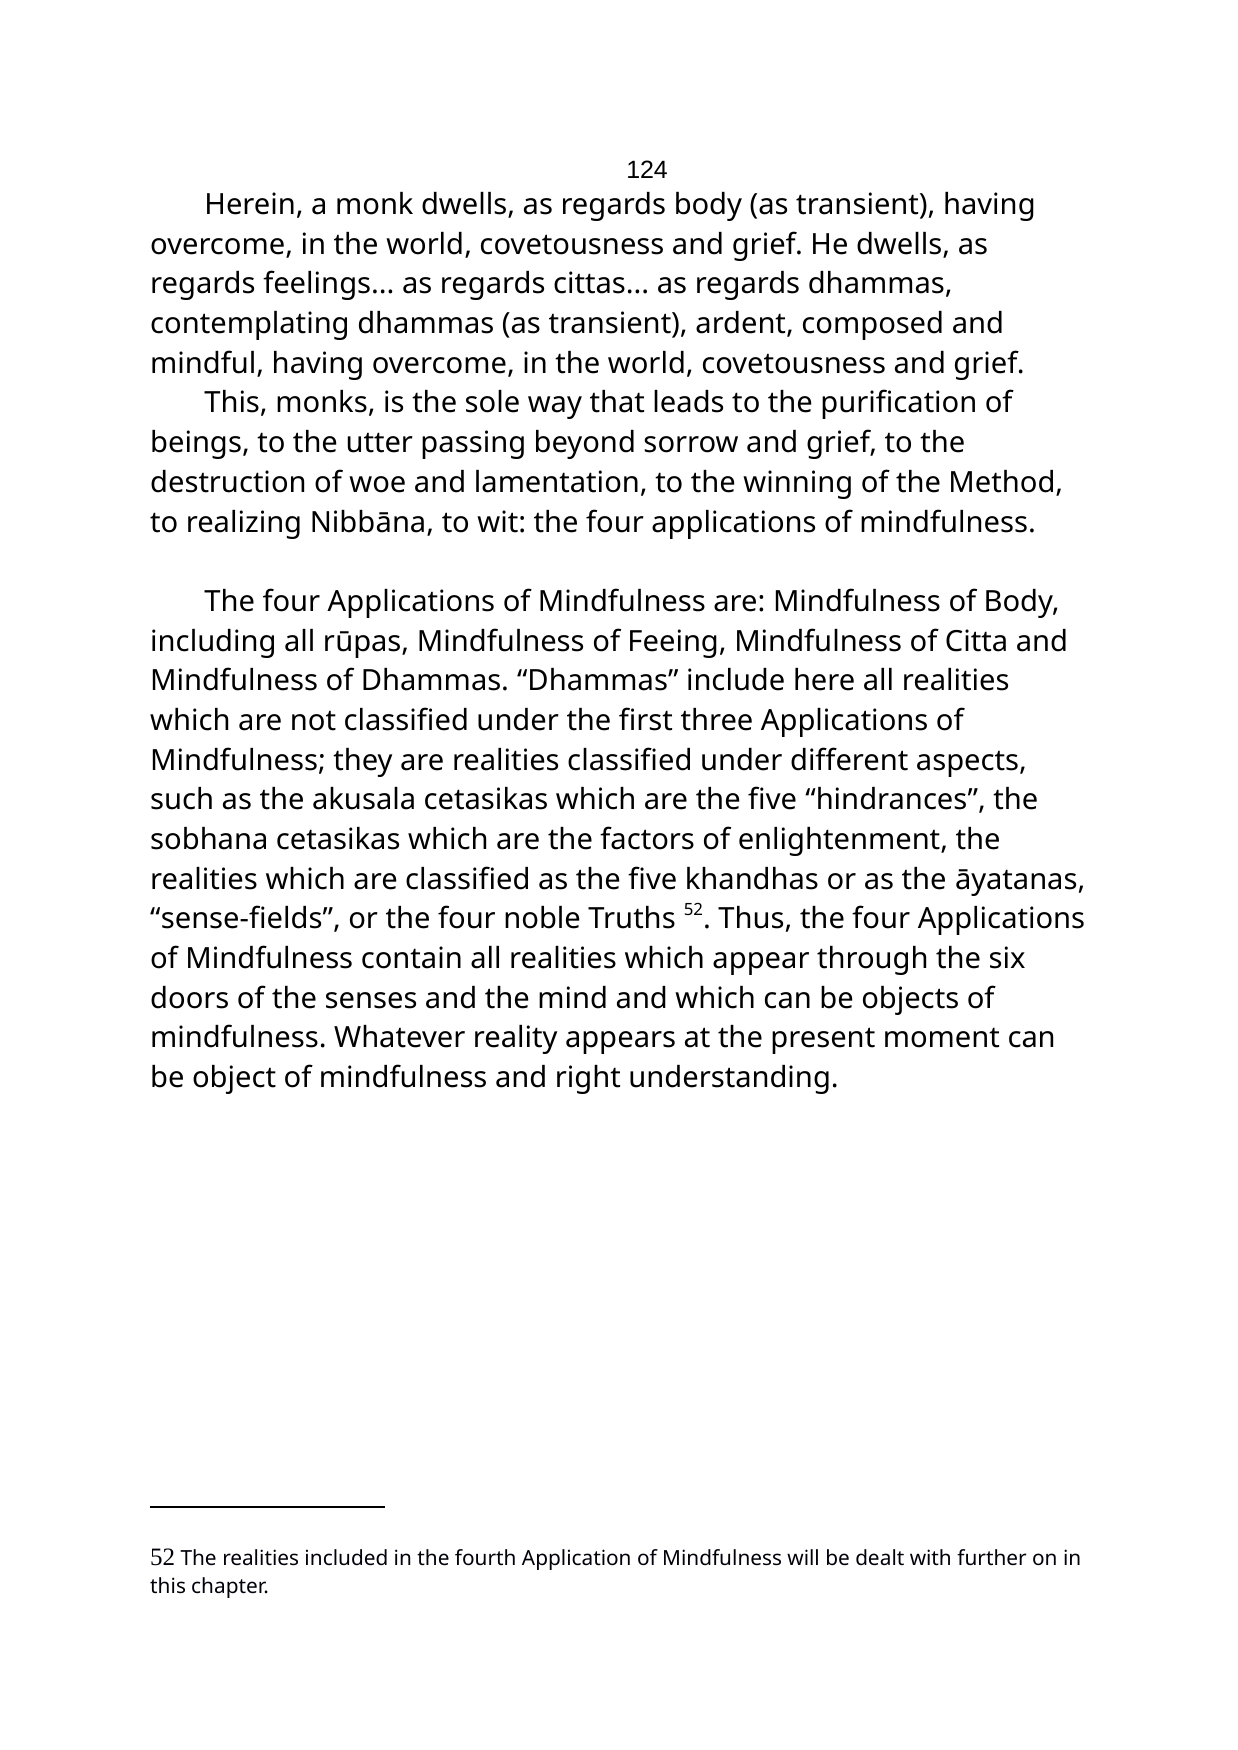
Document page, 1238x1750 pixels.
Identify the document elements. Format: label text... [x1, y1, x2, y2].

text The four Applications of Mindfulness are: Mindfulness of Body, including all rūpas, Mindfulness of Feeing, Mindfulness of Citta and Mindfulness of Dhammas. “Dhammas” include here all realities which are not classified under the first three Applications of Mindfulness; they are realities classified under different aspects, such as the akusala cetasikas which are the five “hindrances”, the sobhana cetasikas which are the factors of enlightenment, the realities which are classified as the five khandhas or as the āyatanas, “sense-fields”, or the four noble Truths . Thus, the four Applications of Mindfulness contain all realities which appear through the six doors of the senses and the mind and which can be objects of mindfulness. Whatever reality appears at the present moment can be object of mindfulness and right understanding. [150, 580, 1087, 1096]
text The realities included in the fourth Application of Mindfulness will be dealt with further on in this chapter. [150, 1542, 1087, 1600]
text Herein, a monk dwells, as regards body (as transient), having overcome, in the world, covetousness and grief. He dwells, as regards feelings... as regards cittas... as regards dhammas, contemplating dhammas (as transient), ardent, composed and mindful, having overcome, in the world, covetousness and grief. [150, 183, 1087, 382]
text This, monks, is the sole way that leads to the purification of beings, to the utter passing beyond sorrow and grief, to the destruction of woe and lamentation, to the winning of the Method, to realizing Nibbāna, to wit: the four applications of mindfulness. [150, 382, 1087, 541]
